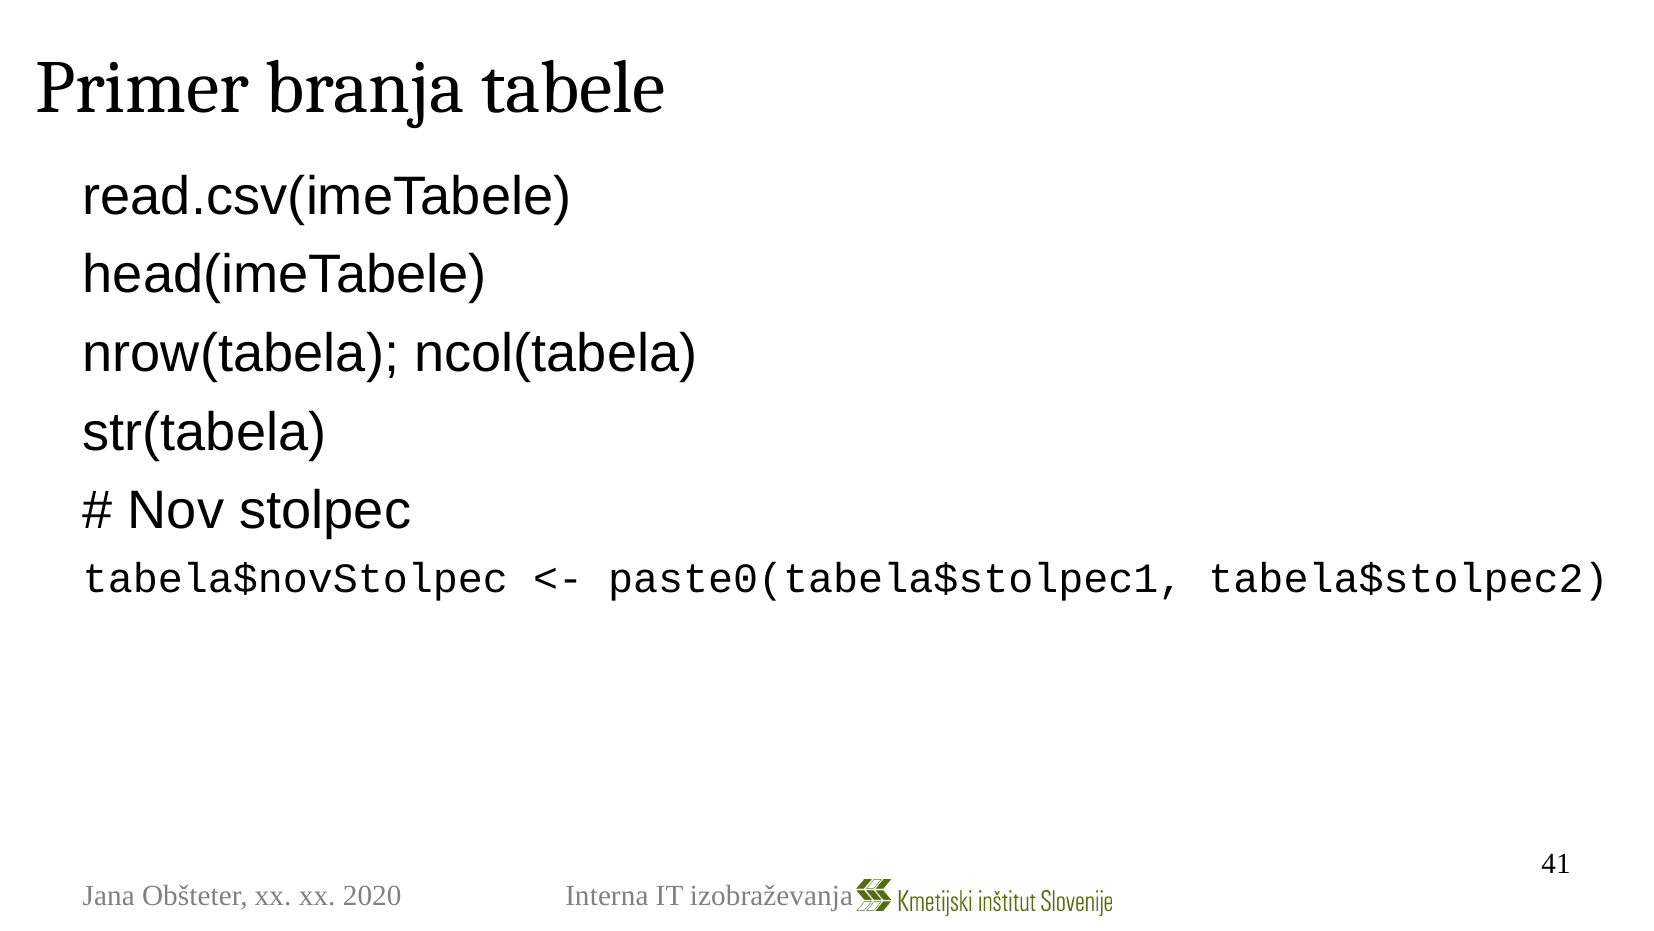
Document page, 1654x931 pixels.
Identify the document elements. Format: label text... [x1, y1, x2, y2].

picture [856, 879, 1112, 916]
title Primer branja tabele [35, 21, 1524, 154]
list read.csv(imeTabele) head(imeTabele) nrow(tabela); ncol(tabela) str(tabela) # Nov stolpec tabela$novStolpec <- paste0(tabela$stolpec1, tabela$stolpec2) [82, 165, 1642, 827]
